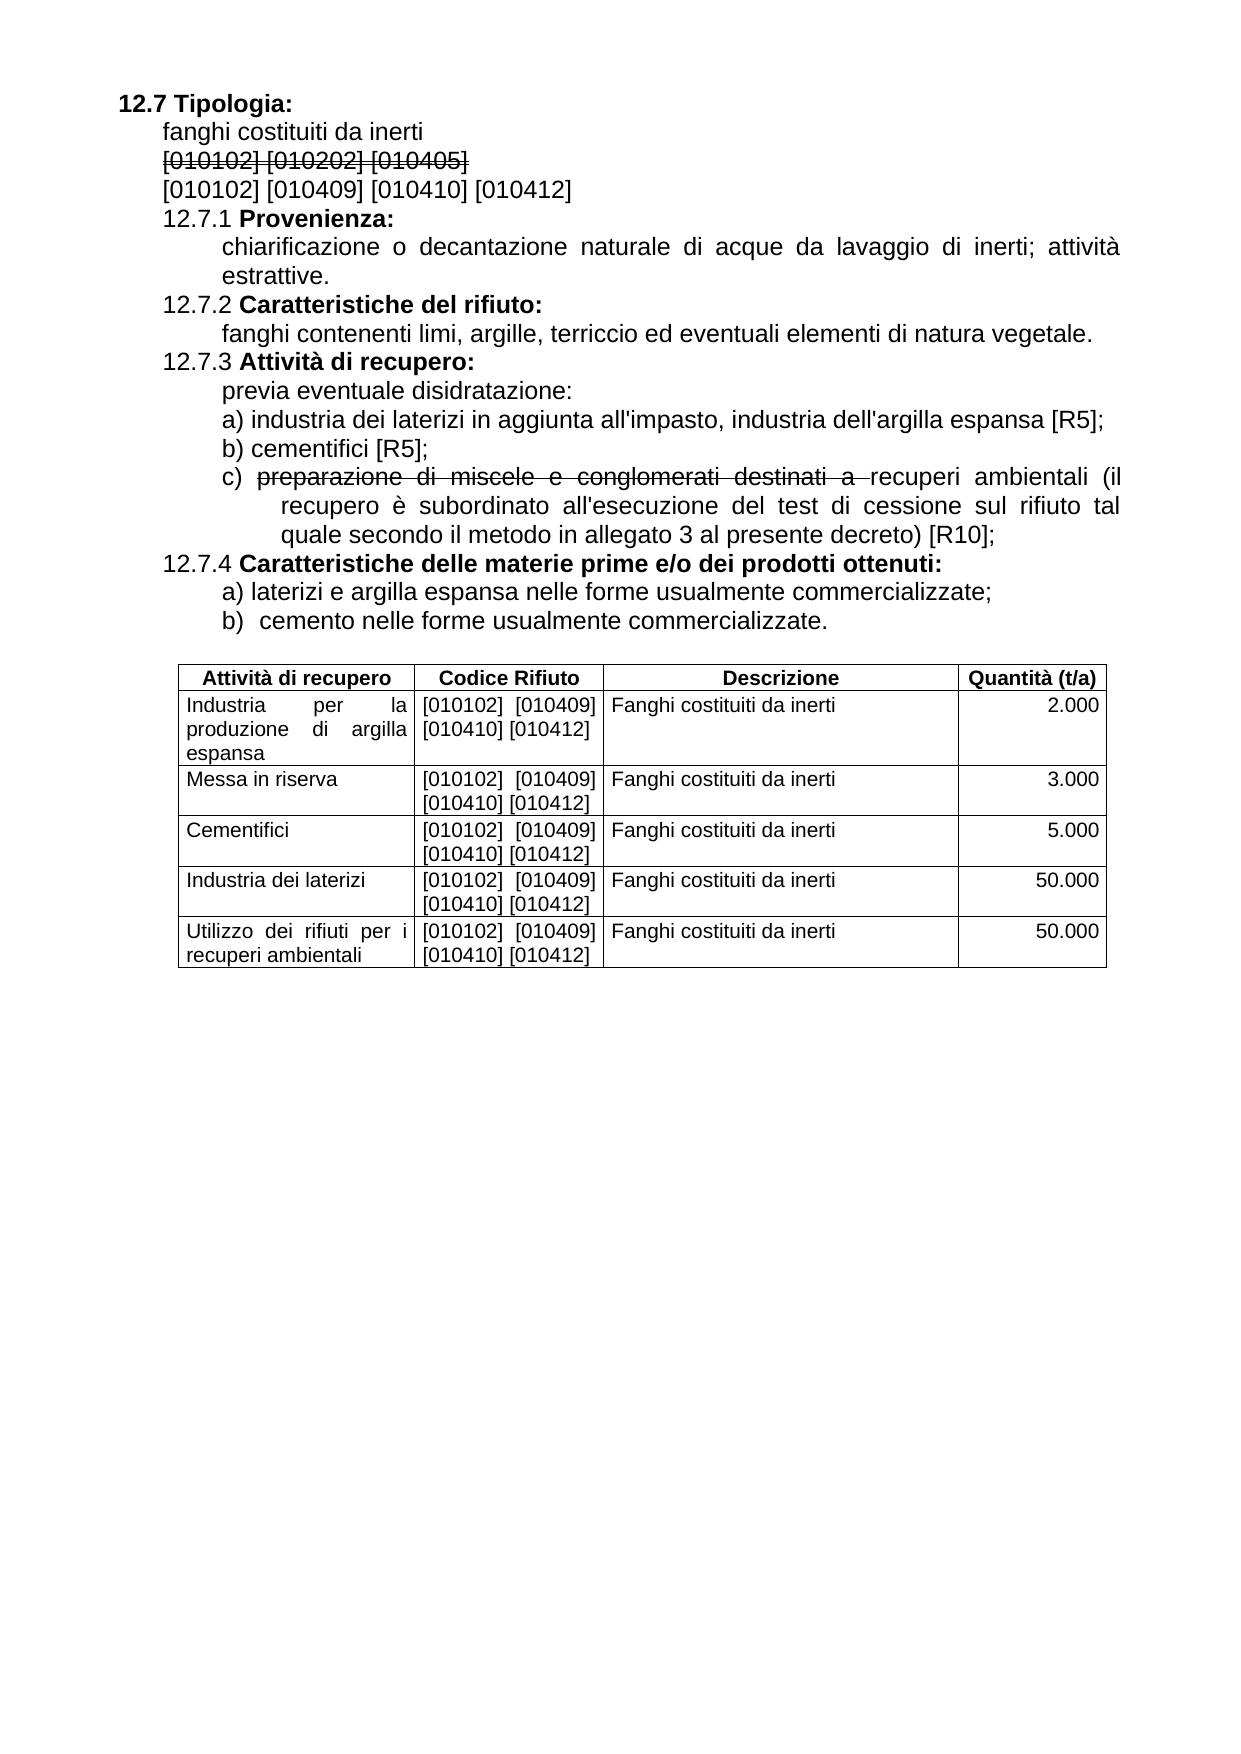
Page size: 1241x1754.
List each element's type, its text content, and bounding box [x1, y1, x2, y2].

text c) preparazione di miscele e conglomerati destinati a recuperi ambientali (il recupero è subordinato all'esecuzione del test di cessione sul rifiuto tal quale secondo il metodo in allegato 3 al presente decreto) [R10]; [222, 462, 1122, 549]
text fanghi costituiti da inerti [162, 117, 1122, 146]
table_cell 5.000 [959, 816, 1106, 866]
table_cell Fanghi costituiti da inerti [604, 766, 958, 815]
text 12.7.4 Caratteristiche delle materie prime e/o dei prodotti ottenuti: [162, 549, 1122, 577]
table_cell Cementifici [179, 816, 414, 866]
table_cell 50.000 [959, 917, 1106, 967]
list cemento nelle forme usualmente commercializzate. [222, 606, 1122, 635]
text a) laterizi e argilla espansa nelle forme usualmente commercializzate; [222, 577, 1122, 606]
text 12.7.1 Provenienza: [162, 204, 1122, 232]
table_cell [010102] [010409] [010410] [010412] [415, 766, 603, 815]
table_header Codice Rifiuto [415, 665, 603, 690]
text chiarificazione o decantazione naturale di acque da lavaggio di inerti; attività estrattive. [222, 232, 1122, 290]
table_cell 3.000 [959, 766, 1106, 815]
table_cell Fanghi costituiti da inerti [604, 917, 958, 967]
text previa eventuale disidratazione: [222, 376, 1122, 405]
text [010102] [010409] [010410] [010412] [162, 175, 1122, 204]
table_cell Fanghi costituiti da inerti [604, 867, 958, 916]
table_cell Fanghi costituiti da inerti [604, 691, 958, 765]
text b) cementifici [R5]; [222, 434, 1122, 462]
table_cell 50.000 [959, 867, 1106, 916]
table_cell [010102] [010409] [010410] [010412] [415, 816, 603, 866]
table_cell [010102] [010409] [010410] [010412] [415, 917, 603, 967]
table_cell Industria per la produzione di argilla espansa [179, 691, 414, 765]
table_cell Messa in riserva [179, 766, 414, 815]
table_cell Fanghi costituiti da inerti [604, 816, 958, 866]
text 12.7.2 Caratteristiche del rifiuto: [162, 290, 1122, 319]
text fanghi contenenti limi, argille, terriccio ed eventuali elementi di natura vegetale. [222, 319, 1122, 347]
table_header Quantità (t/a) [959, 665, 1106, 690]
table_header Attività di recupero [179, 665, 414, 690]
table_header Descrizione [604, 665, 958, 690]
table_cell Industria dei laterizi [179, 867, 414, 916]
text 12.7.3 Attività di recupero: [162, 347, 1122, 376]
subtitle 12.7 Tipologia: [118, 89, 1122, 117]
table_cell [010102] [010409] [010410] [010412] [415, 691, 603, 765]
text [010102] [010202] [010405] [162, 146, 1122, 175]
table_cell Utilizzo dei rifiuti per i recuperi ambientali [179, 917, 414, 967]
table_cell 2.000 [959, 691, 1106, 765]
text a) industria dei laterizi in aggiunta all'impasto, industria dell'argilla espansa [R5]; [222, 405, 1122, 434]
table_cell [010102] [010409] [010410] [010412] [415, 867, 603, 916]
